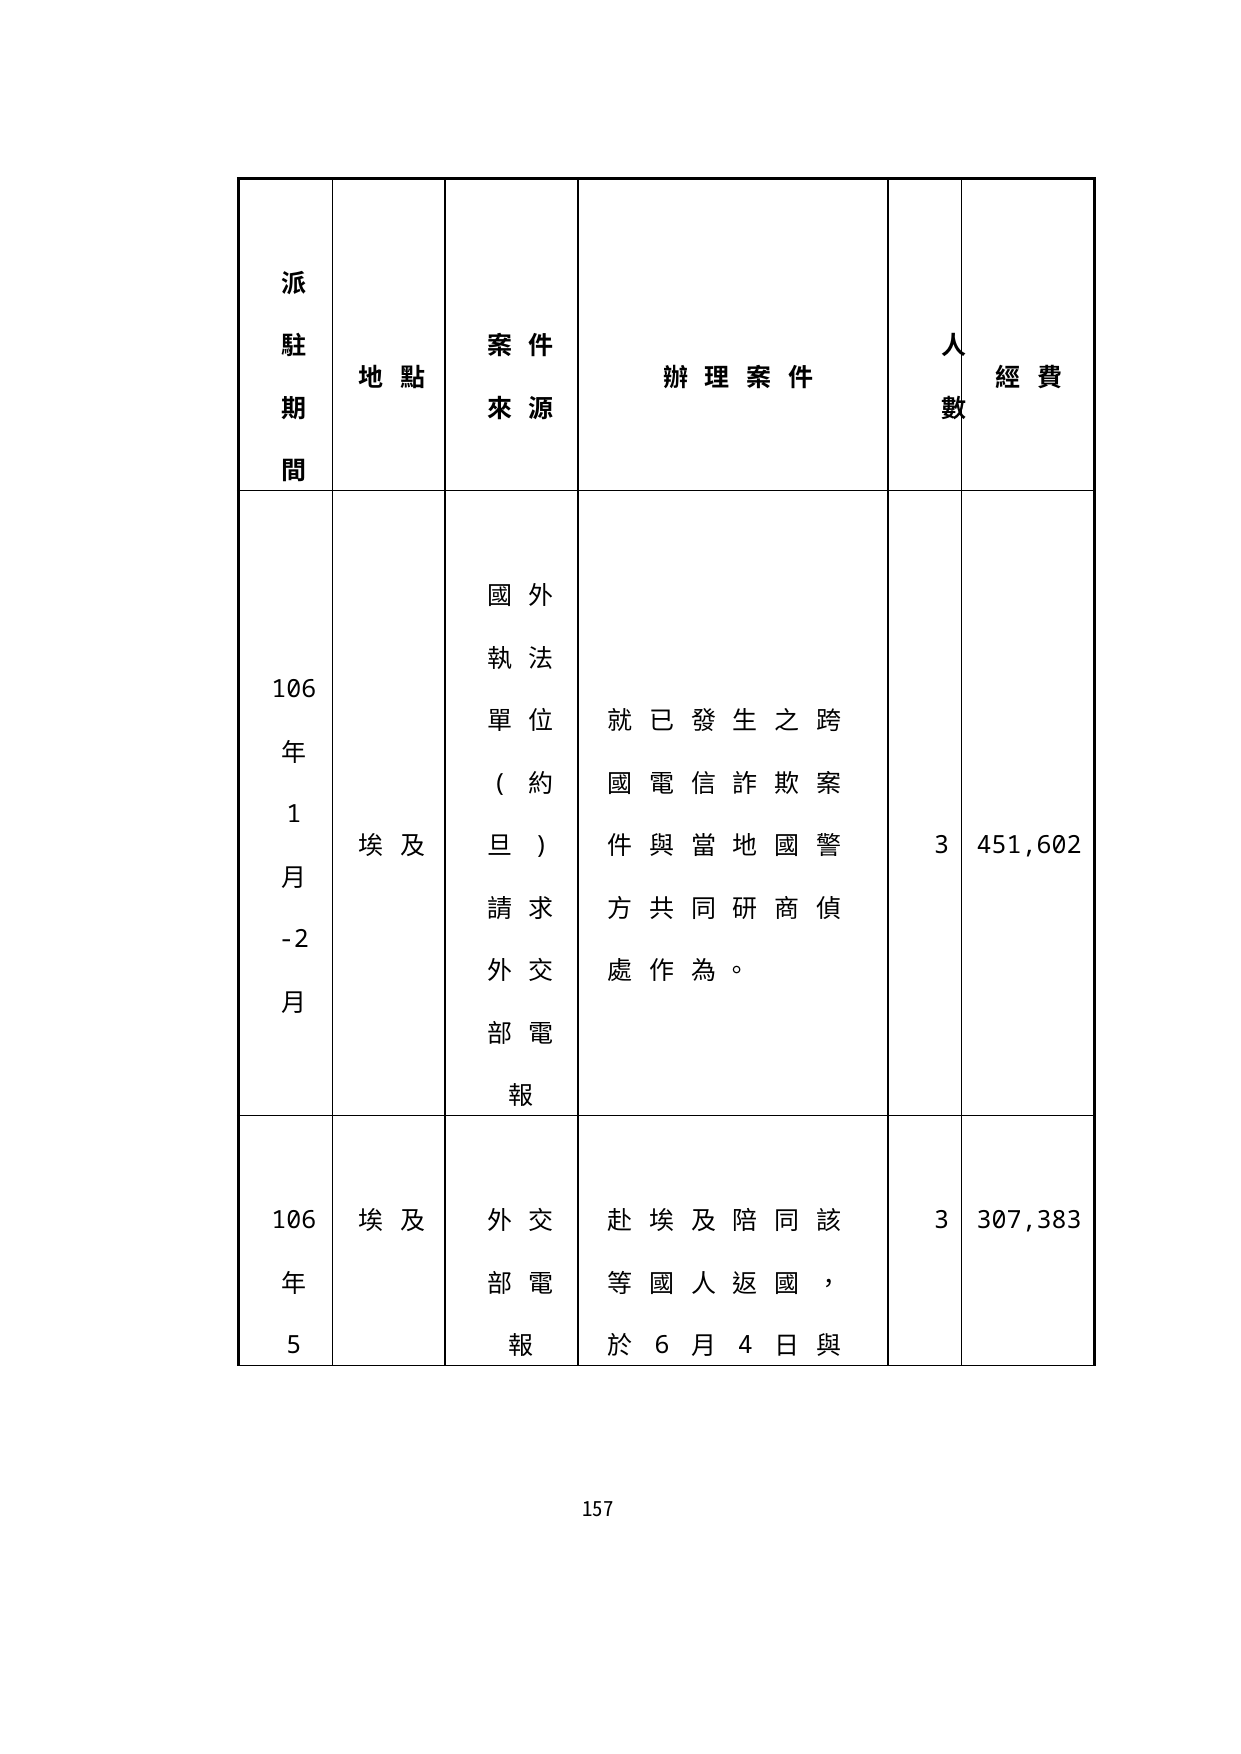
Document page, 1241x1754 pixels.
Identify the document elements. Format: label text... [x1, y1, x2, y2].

table_header 案件來源 [446, 180, 577, 490]
table_header 地點 [333, 180, 444, 490]
table_header 經費 [962, 180, 1093, 490]
table_cell 就已發生之跨國電信詐欺案件與當地國警方共同研商偵處作為。 [579, 491, 887, 1115]
table_header 人數 [889, 180, 961, 490]
table_cell 外交部電報 [446, 1116, 577, 1365]
table_cell 國外執法單位(約旦)請求外交部電報 [446, 491, 577, 1115]
table_header 派駐期間 [240, 180, 332, 490]
table_cell 451,602 [962, 491, 1093, 1115]
table_cell 3 [889, 1116, 961, 1365]
table_cell 3 [889, 491, 961, 1115]
table_cell 106年1月-2月 [240, 491, 332, 1115]
table_cell 埃及 [333, 491, 444, 1115]
table_cell 106年5 [240, 1116, 332, 1365]
table_cell 307,383 [962, 1116, 1093, 1365]
table_header 辦理案件 [579, 180, 887, 490]
table_cell 埃及 [333, 1116, 444, 1365]
table_cell 赴埃及陪同該等國人返國，於6月4日與 [579, 1116, 887, 1365]
